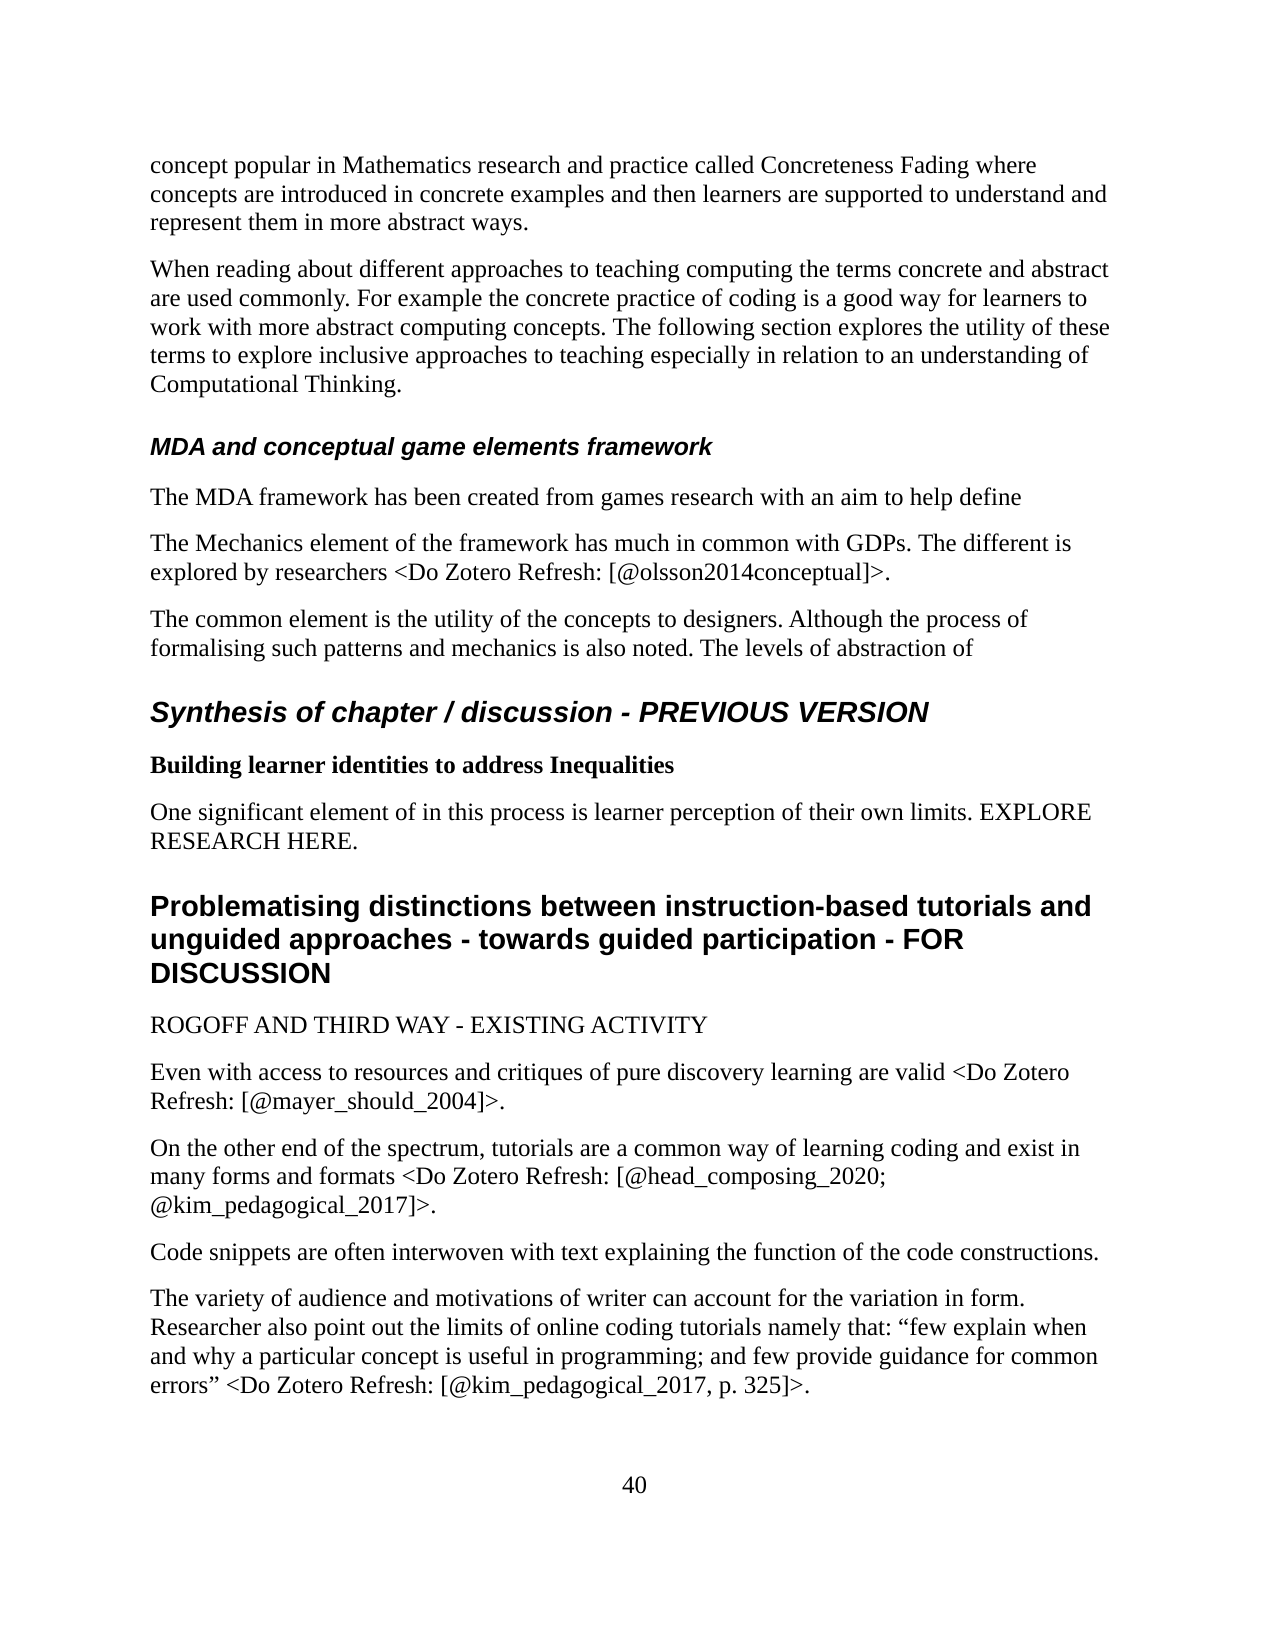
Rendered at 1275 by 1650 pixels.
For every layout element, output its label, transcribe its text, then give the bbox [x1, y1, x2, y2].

text concept popular in Mathematics research and practice called Concreteness Fading where concepts are introduced in concrete examples and then learners are supported to understand and represent them in more abstract ways. [150, 150, 1125, 236]
text Even with access to resources and critiques of pure discovery learning are valid <Do Zotero Refresh: [@mayer_should_2004]>. [150, 1057, 1125, 1115]
text The common element is the utility of the concepts to designers. Although the process of formalising such patterns and mechanics is also noted. The levels of abstraction of [150, 604, 1125, 661]
text ROGOFF AND THIRD WAY - EXISTING ACTIVITY [150, 1011, 1125, 1039]
text The variety of audience and motivations of writer can account for the variation in form. Researcher also point out the limits of online coding tutorials namely that: “few explain when and why a particular concept is useful in programming; and few provide guidance for common errors” <Do Zotero Refresh: [@kim_pedagogical_2017, p. 325]>. [150, 1283, 1125, 1398]
text On the other end of the spectrum, tutorials are a common way of learning coding and exist in many forms and formats <Do Zotero Refresh: [@head_composing_2020; @kim_pedagogical_2017]>. [150, 1133, 1125, 1219]
subtitle Synthesis of chapter / discussion - PREVIOUS VERSION [150, 695, 1125, 729]
text The MDA framework has been created from games research with an aim to help define [150, 482, 1125, 511]
text One significant element of in this process is learner perception of their own limits. EXPLORE RESEARCH HERE. [150, 797, 1125, 854]
text Building learner identities to address Inequalities [150, 750, 1125, 779]
text When reading about different approaches to teaching computing the terms concrete and abstract are used commonly. For example the concrete practice of coding is a good way for learners to work with more abstract computing concepts. The following section explores the utility of these terms to explore inclusive approaches to teaching especially in relation to an understanding of Computational Thinking. [150, 254, 1125, 398]
subtitle MDA and conceptual game elements framework [150, 432, 1125, 460]
text The Mechanics element of the framework has much in common with GDPs. The different is explored by researchers <Do Zotero Refresh: [@olsson2014conceptual]>. [150, 528, 1125, 586]
subtitle Problematising distinctions between instruction-based tutorials and unguided approaches - towards guided participation - FOR DISCUSSION [150, 888, 1125, 989]
text Code snippets are often interwoven with text explaining the function of the code constructions. [150, 1237, 1125, 1266]
